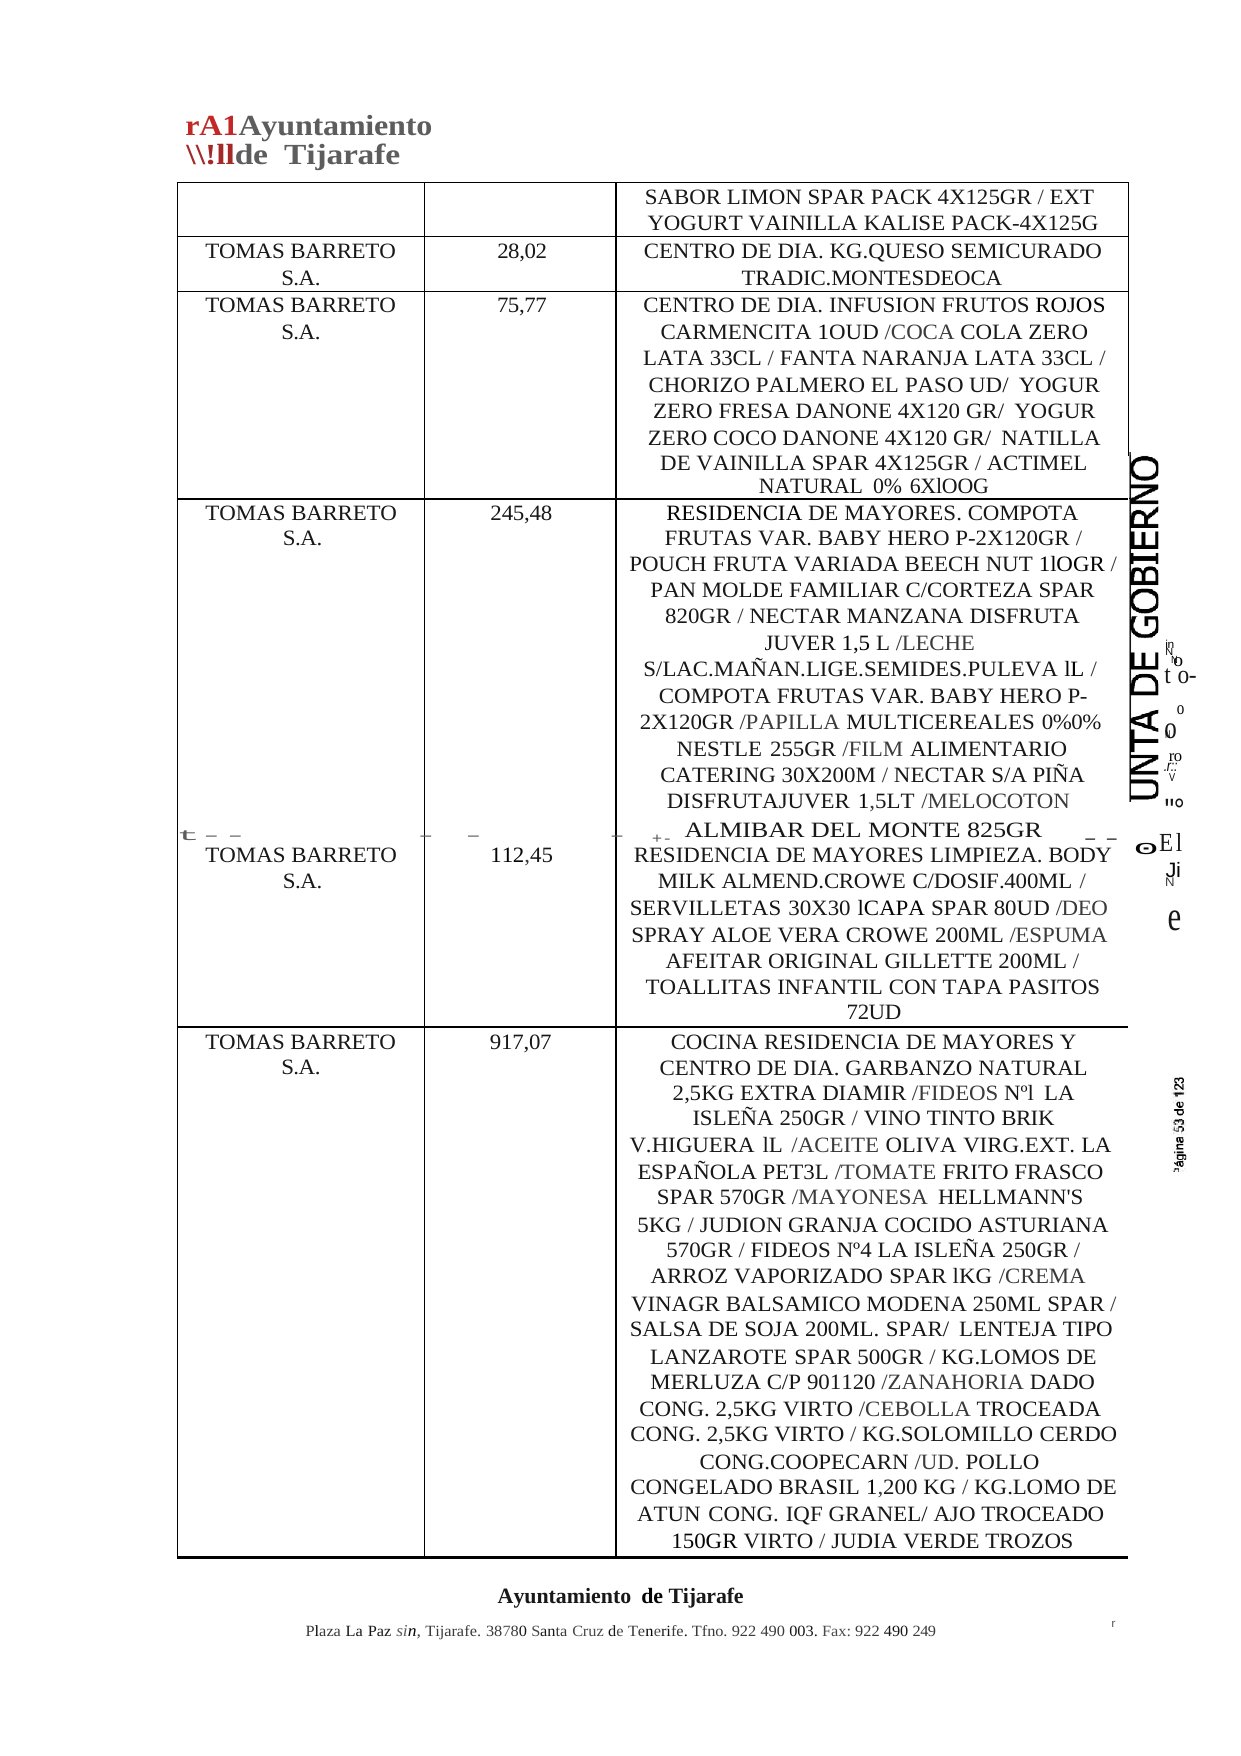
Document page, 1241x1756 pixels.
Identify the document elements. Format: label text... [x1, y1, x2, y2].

table_cell SERVILLETAS 30X30 lCAPA SPAR 80UD /DEO [617, 896, 1128, 922]
table_cell [425, 1211, 615, 1264]
table_cell DISFRUTAJUVER 1,5LT /MELOCOTON [617, 790, 1128, 816]
table_cell [425, 1001, 487, 1026]
text tNo- [1164, 662, 1201, 689]
table_cell TOMAS BARRETO S.A. [178, 292, 424, 498]
table_cell [579, 579, 615, 605]
table_cell [425, 526, 487, 552]
table_cell [425, 1344, 615, 1396]
table_cell [178, 1291, 424, 1343]
table_cell 112,45 [487, 845, 579, 869]
table_cell POUCH FRUTA VARIADA BEECH NUT 1lOGR / [617, 552, 1128, 578]
table_cell TOMAS BARRETO [178, 500, 424, 526]
table_cell [178, 1001, 424, 1026]
table_cell CENTRO DE DIA. INFUSION FRUTOS ROJOS CARMENCITA 1OUD /COCA COLA ZERO LATA 33CL / FANTA NARANJA LATA 33CL / CHORIZO PALMERO EL PASO UD/ YOGUR ZERO FRESA DANONE 4X120 GR/ YOGUR ZERO COCO DANONE 4X120 GR/ NATILLA [617, 292, 1128, 456]
table_cell 75,77 [425, 292, 615, 498]
table_cell [425, 1396, 615, 1448]
table_header SABOR LIMON SPAR PACK 4X125GR / EXT­ YOGURT VAINILLA KALISE PACK-4X125G [617, 183, 1128, 236]
table_cell [579, 790, 615, 816]
table_cell [178, 1501, 424, 1528]
table_cell [425, 845, 487, 869]
table_cell [178, 605, 424, 631]
text Ji [1165, 858, 1201, 882]
table_cell [425, 1501, 615, 1528]
table_cell [425, 790, 487, 816]
text N [1165, 875, 1175, 889]
table_cell [425, 579, 487, 605]
table_cell [487, 763, 579, 790]
text No [1165, 641, 1201, 659]
table_cell [178, 1211, 424, 1264]
table_cell [425, 500, 487, 526]
table_cell [487, 816, 579, 845]
table_cell [425, 1528, 615, 1556]
table_cell [579, 1001, 615, 1026]
table_cell S.A. [178, 870, 424, 896]
table_cell [487, 684, 579, 710]
table_cell CENTRO DE DIA. KG.QUESO SEMICURADO TRADIC.MONTESDEOCA [617, 237, 1128, 291]
table_cell 820GR / NECTAR MANZANA DISFRUTA [617, 605, 1128, 631]
table_cell [425, 605, 487, 631]
table_cell [425, 1291, 615, 1343]
table_cell [425, 552, 487, 578]
table_cell +- ALMIBAR DEL MONTE 825GR -- [617, 816, 1128, 845]
table_cell TOMAS BARRETO S.A. [178, 237, 424, 291]
table_cell NESTLE 255GR /FILM ALIMENTARIO [617, 736, 1128, 763]
table_cell [579, 710, 615, 736]
text oo [1164, 691, 1201, 721]
table_cell [178, 1132, 424, 1159]
table_cell [579, 975, 615, 1001]
table_cell [579, 845, 615, 869]
table_cell [579, 763, 615, 790]
table_cell [579, 657, 615, 683]
table_cell [579, 922, 615, 949]
table_cell RESIDENCIA DE MAYORES LIMPIEZA. BODY [617, 845, 1128, 869]
table_cell PAN MOLDE FAMILIAR C/CORTEZA SPAR [617, 579, 1128, 605]
table_cell 917,07 [425, 1028, 615, 1132]
table_cell ARROZ VAPORIZADO SPAR lKG /CREMA [617, 1264, 1128, 1291]
table_cell MILK ALMEND.CROWE C/DOSIF.400ML / [617, 870, 1128, 896]
table_cell CONG.COOPECARN /UD. POLLO CONGELADO BRASIL 1,200 KG / KG.LOMO DE [617, 1449, 1128, 1501]
table_cell ESPAÑOLA PET3L /TOMATE FRITO FRASCO SPAR 570GR /MAYONESA HELLMANN'S [617, 1159, 1128, 1211]
table_cell [178, 1344, 424, 1396]
table_cell [178, 763, 424, 790]
table_cell [425, 896, 487, 922]
text "° [1164, 793, 1201, 828]
table_cell 5KG / JUDION GRANJA COCIDO ASTURIANA 570GR / FIDEOS Nº4 LA ISLEÑA 250GR / [617, 1211, 1128, 1264]
table_cell [425, 657, 487, 683]
table_cell [579, 605, 615, 631]
table_cell [425, 1159, 615, 1211]
text -0El [1129, 828, 1182, 857]
table_cell TOMAS BARRETO [178, 845, 424, 869]
table_cell [487, 1001, 579, 1026]
table_cell [178, 1264, 424, 1291]
table_cell [487, 896, 579, 922]
table_cell [487, 526, 579, 552]
table_cell [425, 1132, 615, 1159]
table_cell [579, 526, 615, 552]
table_cell [579, 684, 615, 710]
table_cell AFEITAR ORIGINAL GILLETTE 200ML / [617, 949, 1128, 975]
table_cell [178, 790, 424, 816]
text ro [1169, 746, 1201, 765]
table_cell LANZAROTE SPAR 500GR / KG.LOMOS DE MERLUZA C/P 901120 /ZANAHORIA DADO [617, 1344, 1128, 1396]
table_cell [178, 631, 424, 657]
table_cell 2X120GR /PAPILLA MULTICEREALES 0%0% [617, 710, 1128, 736]
table_cell CATERING 30X200M / NECTAR S/A PIÑA [617, 763, 1128, 790]
table_cell [487, 657, 579, 683]
table_cell [579, 552, 615, 578]
table_cell COCINA RESIDENCIA DE MAYORES Y CENTRO DE DIA. GARBANZO NATURAL 2,5KG EXTRA DIAMIR /FIDEOS Nºl LA ISLEÑA 250GR / VINO TINTO BRIK [617, 1028, 1128, 1132]
table_cell [487, 870, 579, 896]
table_cell -- [579, 816, 615, 845]
text V [1169, 770, 1201, 783]
text -0El [102, 828, 177, 857]
table_cell S.A. [178, 526, 424, 552]
table_cell [178, 579, 424, 605]
table_cell 245,48 [487, 500, 579, 526]
table_cell [425, 1449, 615, 1501]
table_cell [178, 896, 424, 922]
table_cell [487, 605, 579, 631]
table_cell [425, 684, 487, 710]
table_cell 28,02 [425, 237, 615, 291]
table_cell CONG. 2,5KG VIRTO /CEBOLLA TROCEADA CONG. 2,5KG VIRTO / KG.SOLOMILLO CERDO [617, 1396, 1128, 1448]
table_cell [487, 975, 579, 1001]
table_cell [425, 736, 487, 763]
table_cell [178, 657, 424, 683]
text N [1165, 728, 1201, 741]
table_cell [178, 1528, 424, 1556]
table_cell ATUN CONG. IQF GRANEL/ AJO TROCEADO [617, 1501, 1128, 1528]
table_cell DE VAINILLA SPAR 4X125GR / ACTIMEL NATURAL 0% 6XlOOG [617, 456, 1128, 498]
table_cell [487, 949, 579, 975]
table_cell [178, 949, 424, 975]
table_cell TOALLITAS INFANTIL CON TAPA PASITOS [617, 975, 1128, 1001]
table_cell RESIDENCIA DE MAYORES. COMPOTA [617, 500, 1128, 526]
table_cell [487, 790, 579, 816]
table_cell FRUTAS VAR. BABY HERO P-2X120GR / [617, 526, 1128, 552]
table_cell SPRAY ALOE VERA CROWE 200ML /ESPUMA [617, 922, 1128, 949]
table_cell TOMAS BARRETO S.A. [178, 1028, 424, 1132]
table_header [178, 183, 424, 236]
table_cell [487, 552, 579, 578]
table_cell [487, 631, 579, 657]
table_cell 72UD [617, 1001, 1128, 1026]
table_cell [178, 922, 424, 949]
table_cell [425, 975, 487, 1001]
text .r::. [1163, 758, 1182, 775]
table_cell [178, 1449, 424, 1501]
table_cell 150GR VIRTO / JUDIA VERDE TROZOS [617, 1528, 1128, 1556]
table_cell JUVER 1,5 L /LECHE [617, 631, 1128, 657]
table_cell [579, 949, 615, 975]
table_cell [425, 763, 487, 790]
table_cell [425, 631, 487, 657]
table_cell V.HIGUERA lL /ACEITE OLIVA VIRG.EXT. LA [617, 1132, 1128, 1159]
table_cell [425, 870, 487, 896]
table_cell [178, 552, 424, 578]
table_cell [425, 922, 487, 949]
table_cell [178, 1396, 424, 1448]
table_cell - [425, 816, 487, 845]
table_cell [178, 710, 424, 736]
table_cell [425, 710, 487, 736]
table_cell [579, 736, 615, 763]
table_header [425, 183, 615, 236]
table_cell S/LAC.MAÑAN.LIGE.SEMIDES.PULEVA lL / [617, 657, 1128, 683]
table_cell [487, 736, 579, 763]
table_cell [178, 736, 424, 763]
table_cell [487, 579, 579, 605]
table_cell [579, 896, 615, 922]
table_cell t-- -+ [178, 816, 424, 845]
table_cell [178, 975, 424, 1001]
table_cell [425, 1264, 615, 1291]
subtitle e [1167, 891, 1201, 939]
table_cell [579, 870, 615, 896]
table_cell [579, 500, 615, 526]
table_cell [178, 1159, 424, 1211]
table_cell [425, 949, 487, 975]
table_cell [487, 710, 579, 736]
table_cell [487, 922, 579, 949]
table_cell VINAGR BALSAMICO MODENA 250ML SPAR / SALSA DE SOJA 200ML. SPAR/ LENTEJA TIPO [617, 1291, 1128, 1343]
table_cell COMPOTA FRUTAS VAR. BABY HERO P- [617, 684, 1128, 710]
table_cell [579, 631, 615, 657]
table_cell [178, 684, 424, 710]
